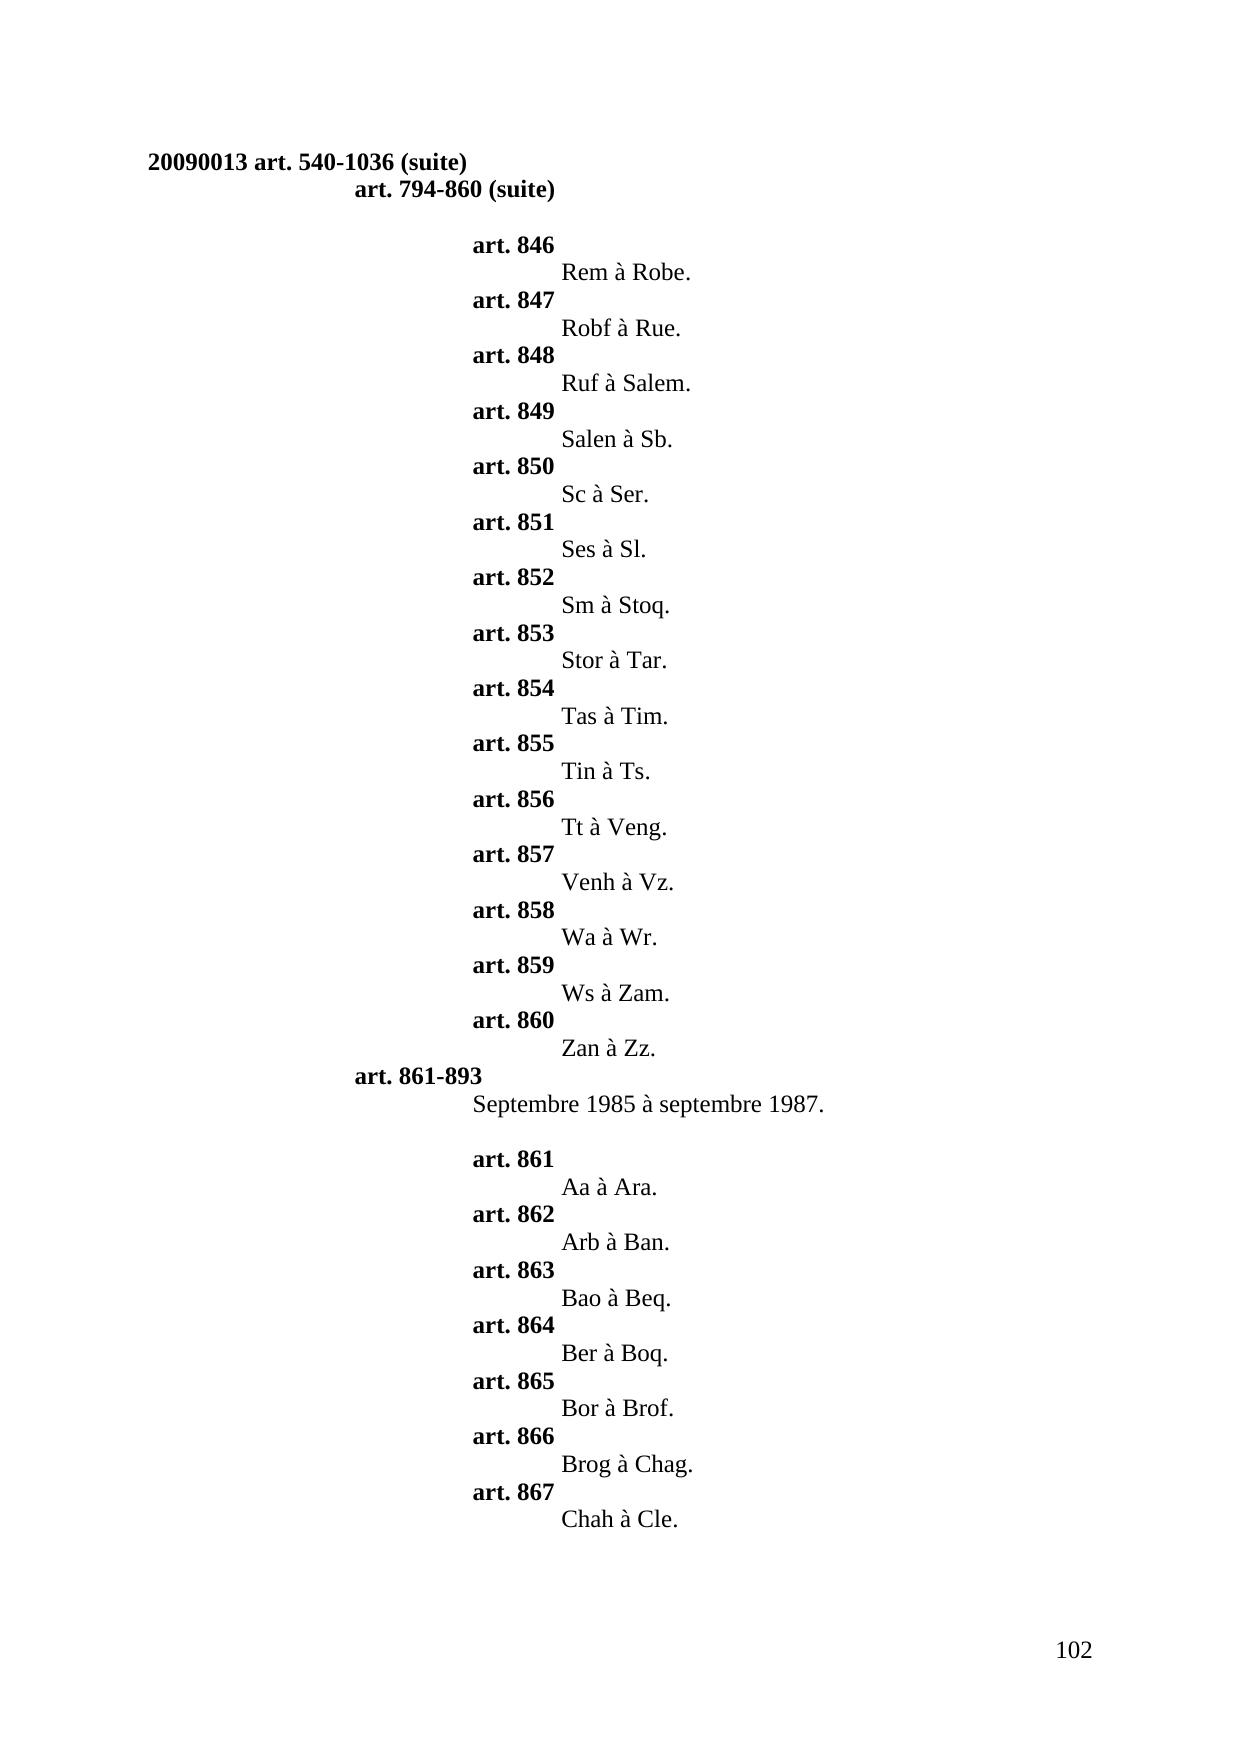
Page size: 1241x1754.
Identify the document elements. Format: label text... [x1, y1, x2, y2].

text art. 858 [472, 896, 1093, 923]
text art. 866 [472, 1422, 1093, 1450]
text art. 863 [472, 1256, 1093, 1284]
text art. 862 [472, 1201, 1093, 1228]
text art. 794-860 (suite) [354, 175, 1093, 203]
text Ses à Sl. [561, 536, 1093, 563]
text Venh à Vz. [561, 868, 1093, 896]
text art. 846 [472, 231, 1093, 258]
text art. 847 [472, 286, 1093, 314]
text Rem à Robe. [561, 258, 1093, 286]
text art. 861 [472, 1145, 1093, 1173]
text Brog à Chag. [561, 1450, 1093, 1478]
text Sc à Ser. [561, 480, 1093, 508]
text Chah à Cle. [561, 1505, 1093, 1533]
text art. 855 [472, 729, 1093, 757]
text art. 850 [472, 452, 1093, 480]
text Sm à Stoq. [561, 591, 1093, 619]
text Tas à Tim. [561, 702, 1093, 729]
text art. 856 [472, 785, 1093, 813]
text art. 849 [472, 397, 1093, 425]
text Tin à Ts. [561, 757, 1093, 785]
text Ruf à Salem. [561, 369, 1093, 397]
text Aa à Ara. [561, 1173, 1093, 1201]
text Tt à Veng. [561, 813, 1093, 840]
text art. 860 [472, 1007, 1093, 1034]
text Ber à Boq. [561, 1339, 1093, 1367]
text art. 851 [472, 508, 1093, 536]
text 20090013 art. 540-1036 (suite) [148, 148, 1093, 175]
text art. 864 [472, 1311, 1093, 1339]
text art. 859 [472, 951, 1093, 979]
text Septembre 1985 à septembre 1987. [472, 1090, 1093, 1117]
text art. 848 [472, 342, 1093, 369]
text art. 857 [472, 840, 1093, 868]
text Arb à Ban. [561, 1228, 1093, 1256]
text Ws à Zam. [561, 979, 1093, 1007]
text art. 861-893 [354, 1062, 1093, 1090]
text Zan à Zz. [561, 1034, 1093, 1062]
text Bao à Beq. [561, 1284, 1093, 1311]
text art. 852 [472, 563, 1093, 591]
text Salen à Sb. [561, 425, 1093, 452]
text art. 867 [472, 1478, 1093, 1505]
text art. 854 [472, 674, 1093, 702]
text Bor à Brof. [561, 1394, 1093, 1422]
text Wa à Wr. [561, 923, 1093, 951]
text art. 865 [472, 1367, 1093, 1394]
text Robf à Rue. [561, 314, 1093, 342]
text Stor à Tar. [561, 646, 1093, 674]
text art. 853 [472, 619, 1093, 646]
